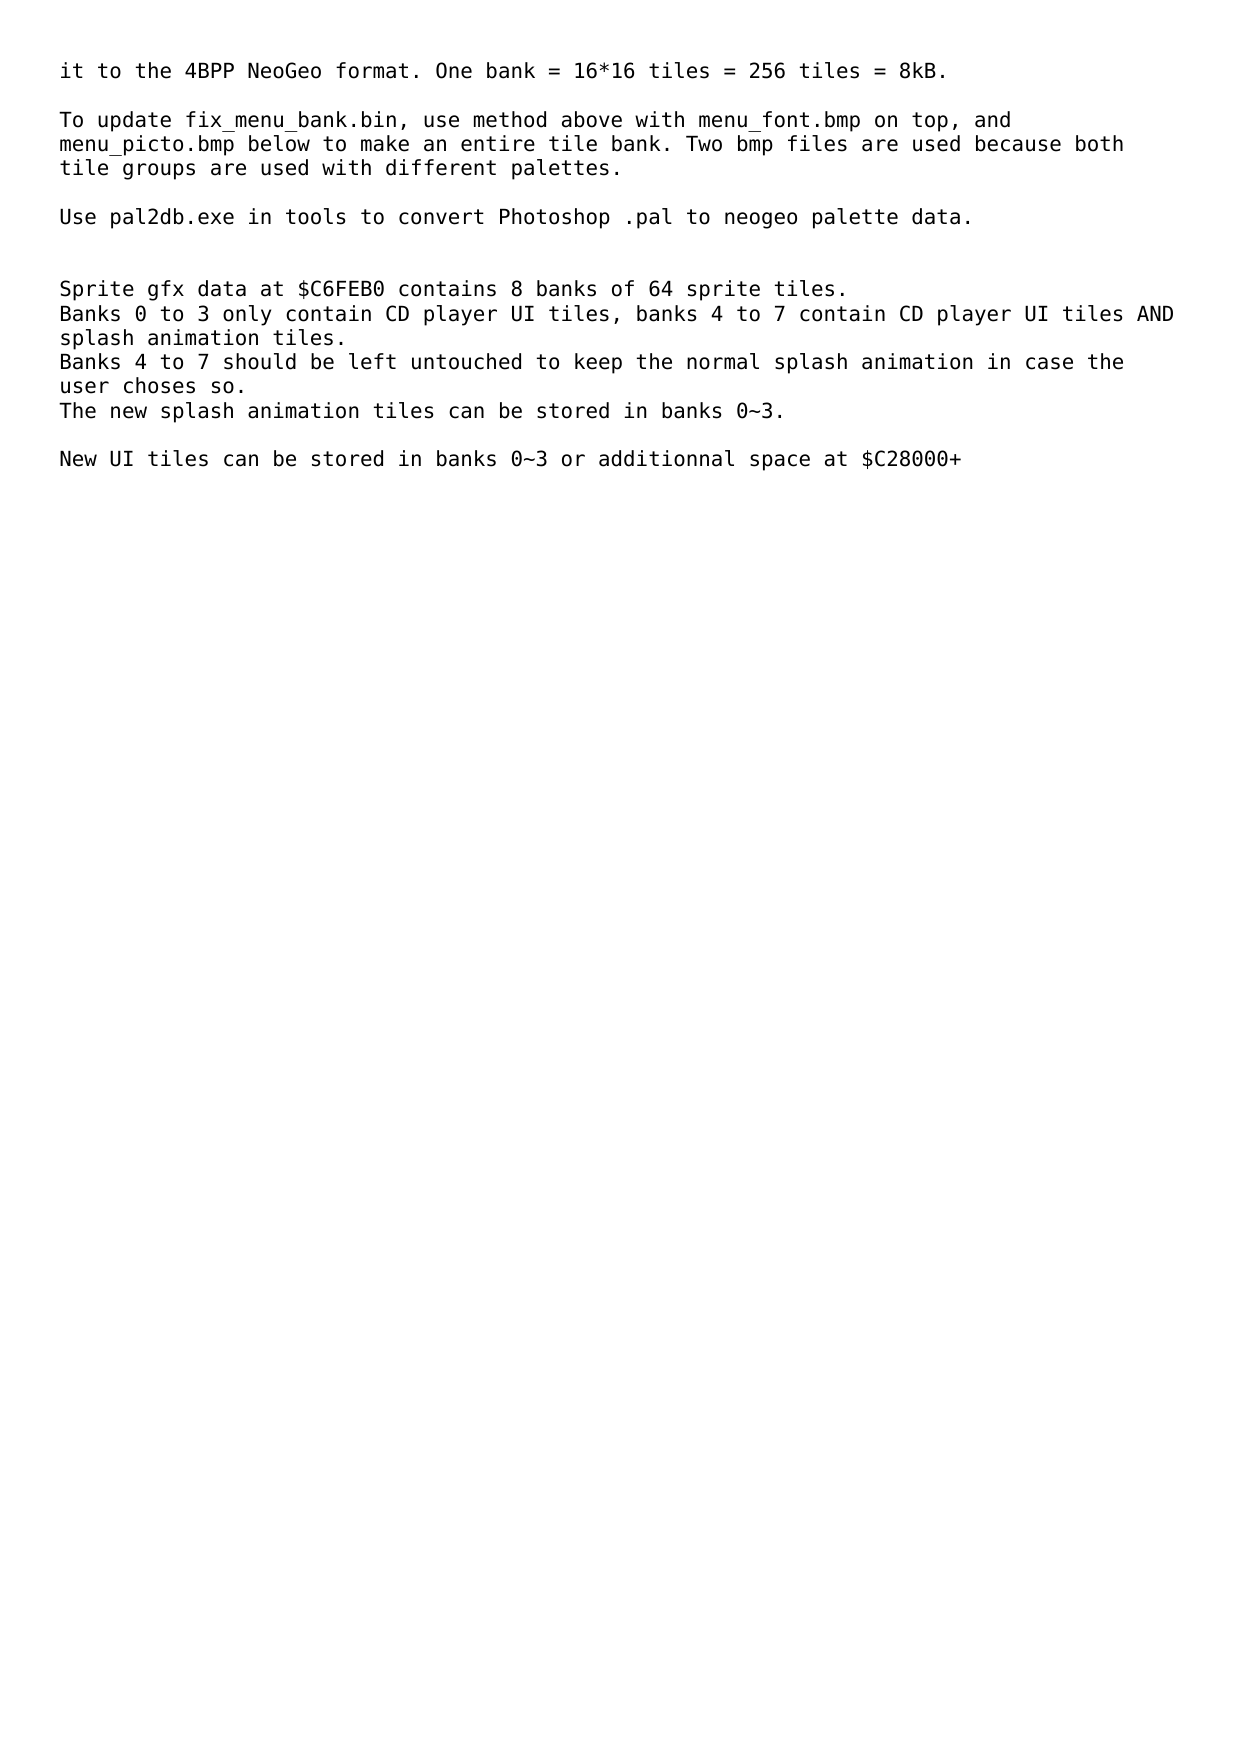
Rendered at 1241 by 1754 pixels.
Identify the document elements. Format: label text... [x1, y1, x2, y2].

text Sprite gfx data at $C6FEB0 contains 8 banks of 64 sprite tiles. Banks 0 to 3 only contain CD player UI tiles, banks 4 to 7 contain CD player UI tiles AND splash animation tiles. [59, 277, 1181, 350]
text Banks 4 to 7 should be left untouched to keep the normal splash animation in case the user choses so. [59, 350, 1181, 399]
text New UI tiles can be stored in banks 0~3 or additionnal space at $C28000+ [59, 447, 1181, 472]
text Use pal2db.exe in tools to convert Photoshop .pal to neogeo palette data. [59, 205, 1181, 229]
text To update fix_menu_bank.bin, use method above with menu_font.bmp on top, and menu_picto.bmp below to make an entire tile bank. Two bmp files are used because both tile groups are used with different palettes. [59, 108, 1181, 180]
text The new splash animation tiles can be stored in banks 0~3. [59, 399, 1181, 423]
text it to the 4BPP NeoGeo format. One bank = 16*16 tiles = 256 tiles = 8kB. [59, 59, 1181, 83]
